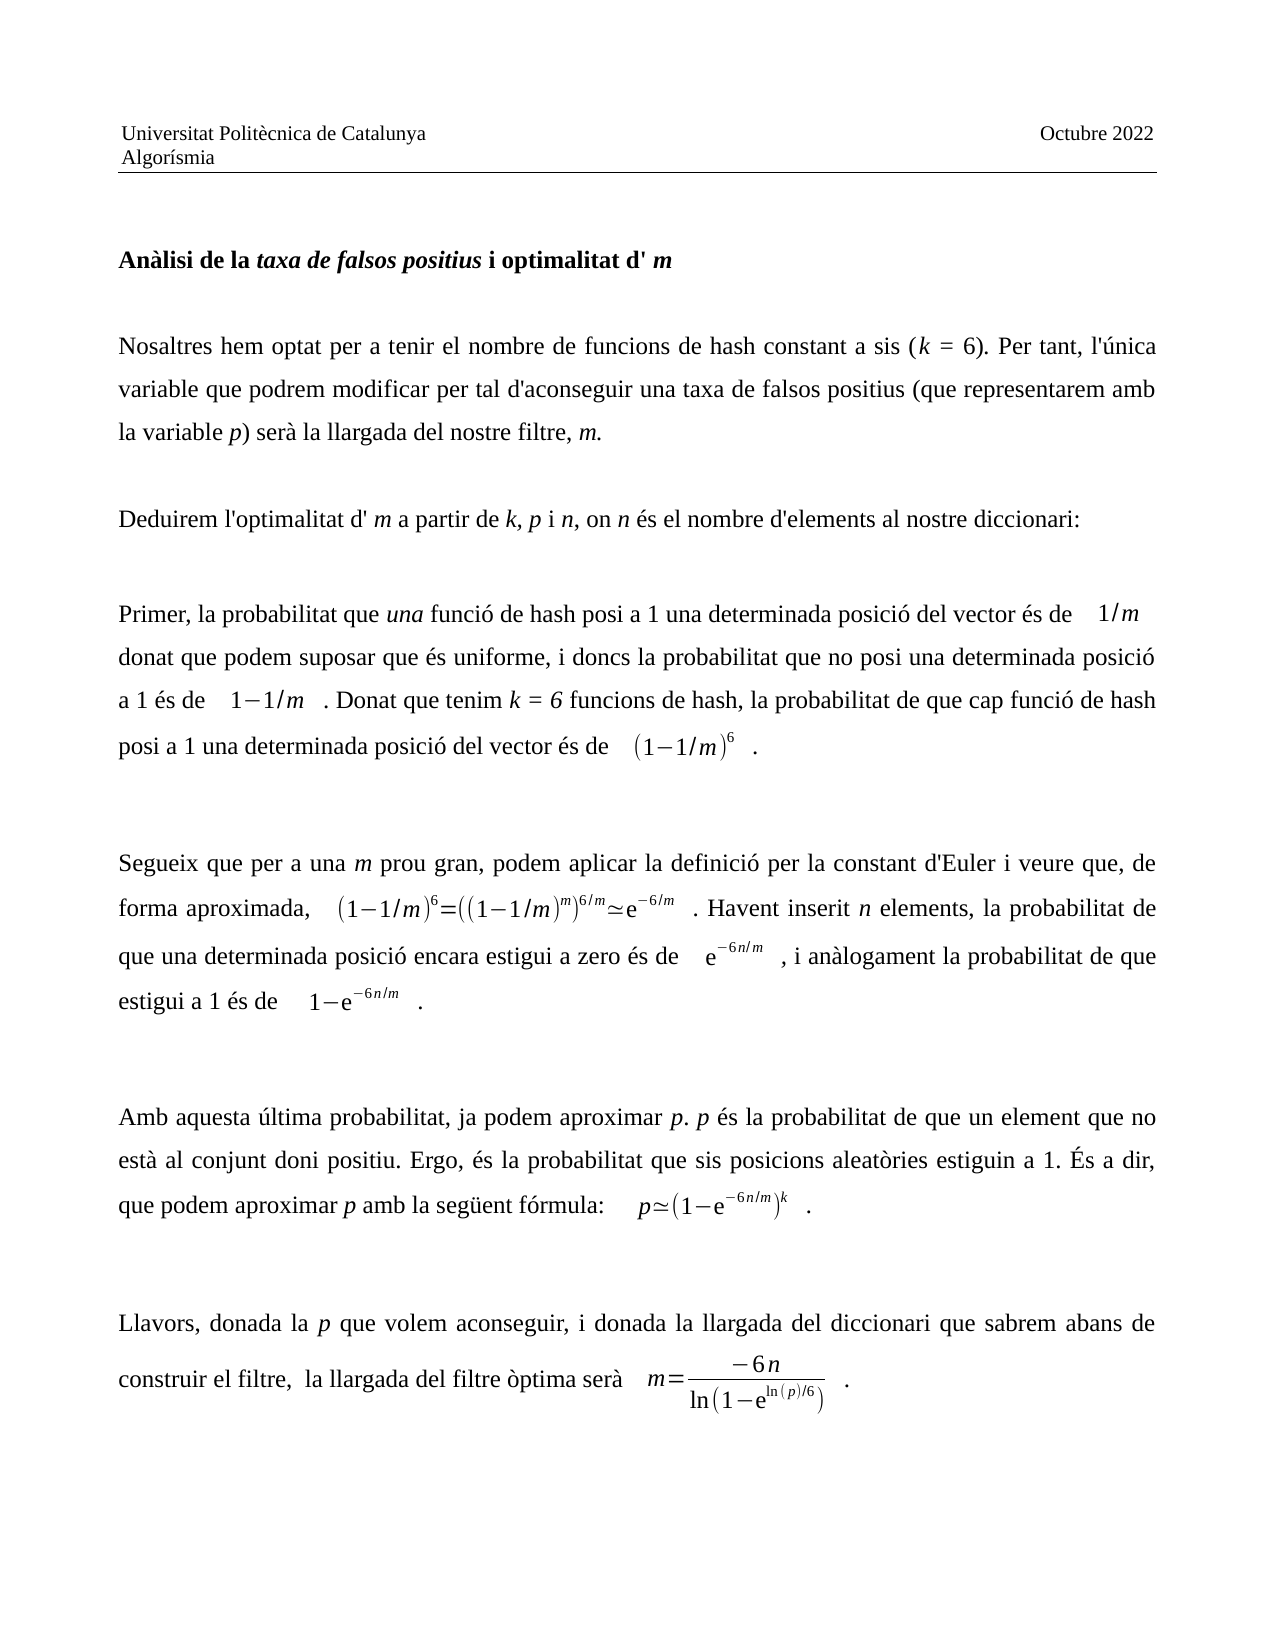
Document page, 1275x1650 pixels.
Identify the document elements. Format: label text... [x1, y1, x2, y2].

text Segueix que per a una m prou gran, podem aplicar la definició per la constant d'Euler i veure que, de forma aproximada, . Havent inserit n elements, la probabilitat de que una determinada posició encara estigui a zero és de , i anàlogament la probabilitat de que estigui a 1 és de . [118, 848, 1157, 1015]
text Llavors, donada la p que volem aconseguir, i donada la llargada del diccionari que sabrem abans de construir el filtre, la llargada del filtre òptima serà . [118, 1308, 1157, 1415]
text Primer, la probabilitat que una funció de hash posi a 1 una determinada posició del vector és de donat que podem suposar que és uniforme, i doncs la probabilitat que no posi una determinada posició a 1 és de . Donat que tenim k = 6 funcions de hash, la probabilitat de que cap funció de hash posi a 1 una determinada posició del vector és de . [118, 599, 1157, 761]
text Amb aquesta última probabilitat, ja podem aproximar p. p és la probabilitat de que un element que no està al conjunt doni positiu. Ergo, és la probabilitat que sis posicions aleatòries estiguin a 1. És a dir, que podem aproximar p amb la següent fórmula: . [118, 1102, 1157, 1221]
text Anàlisi de la taxa de falsos positius i optimalitat d' m [118, 245, 1157, 274]
text Nosaltres hem optat per a tenir el nombre de funcions de hash constant a sis (k = 6). Per tant, l'única variable que podrem modificar per tal d'aconseguir una taxa de falsos positius (que representarem amb la variable p) serà la llargada del nostre filtre, m. [118, 331, 1157, 446]
text Deduirem l'optimalitat d' m a partir de k, p i n, on n és el nombre d'elements al nostre diccionari: [118, 504, 1157, 532]
